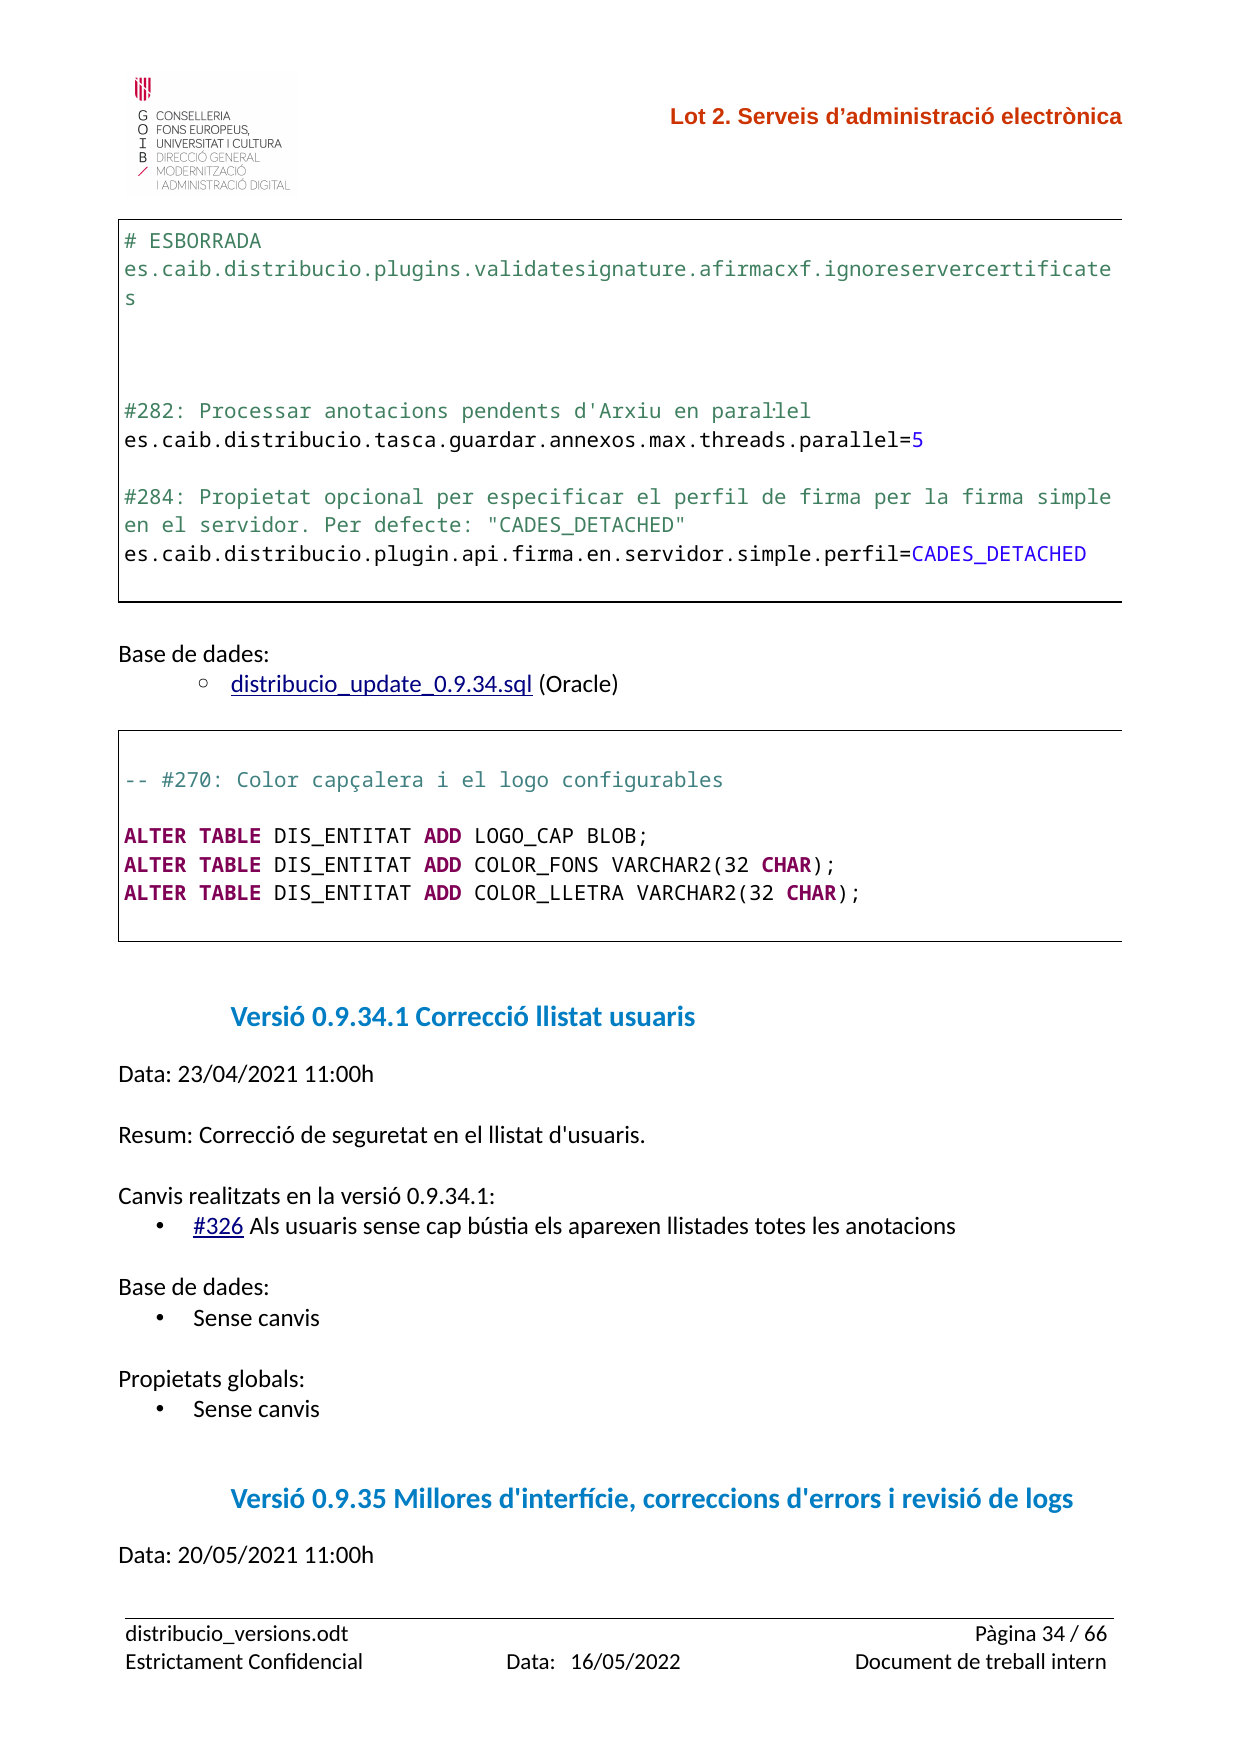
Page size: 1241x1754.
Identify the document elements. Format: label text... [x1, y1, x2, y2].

text Data: 23/04/2021 11:00h [118, 1058, 1122, 1088]
table_header -- #270: Color capçalera i el logo configurables ALTER TABLE DIS_ENTITAT ADD LOGO_CAP BLOB; ALTER TABLE DIS_ENTITAT ADD COLOR_FONS VARCHAR2(32 CHAR); ALTER TABLE DIS_ENTITAT ADD COLOR_LLETRA VARCHAR2(32 CHAR); [119, 731, 1122, 941]
text Base de dades: [118, 638, 1122, 668]
list Sense canvis [156, 1302, 1122, 1332]
picture [126, 70, 299, 197]
subtitle Versió 0.9.35 Millores d'interfície, correccions d'errors i revisió de logs [153, 1480, 1122, 1516]
list Sense canvis [156, 1393, 1122, 1424]
text Canvis realitzats en la versió 0.9.34.1: [118, 1180, 1122, 1210]
list distribucio_update_0.9.34.sql (Oracle) [193, 668, 1122, 699]
table_header # ESBORRADA es.caib.distribucio.plugins.validatesignature.afirmacxf.ignoreservercertificates #282: Processar anotacions pendents d'Arxiu en paral·lel es.caib.distribucio.tasca.guardar.annexos.max.threads.parallel=5 #284: Propietat opcional per especificar el perfil de firma per la firma simple en el servidor. Per defecte: "CADES_DETACHED" es.caib.distribucio.plugin.api.firma.en.servidor.simple.perfil=CADES_DETACHED [119, 220, 1122, 601]
text Data: 20/05/2021 11:00h [118, 1539, 1122, 1570]
list #326 Als usuaris sense cap bústia els aparexen llistades totes les anotacions [156, 1210, 1122, 1241]
subtitle Versió 0.9.34.1 Correcció llistat usuaris [153, 998, 1122, 1034]
text Base de dades: [118, 1271, 1122, 1302]
text Resum: Correcció de seguretat en el llistat d'usuaris. [118, 1119, 1122, 1149]
text Propietats globals: [118, 1363, 1122, 1393]
